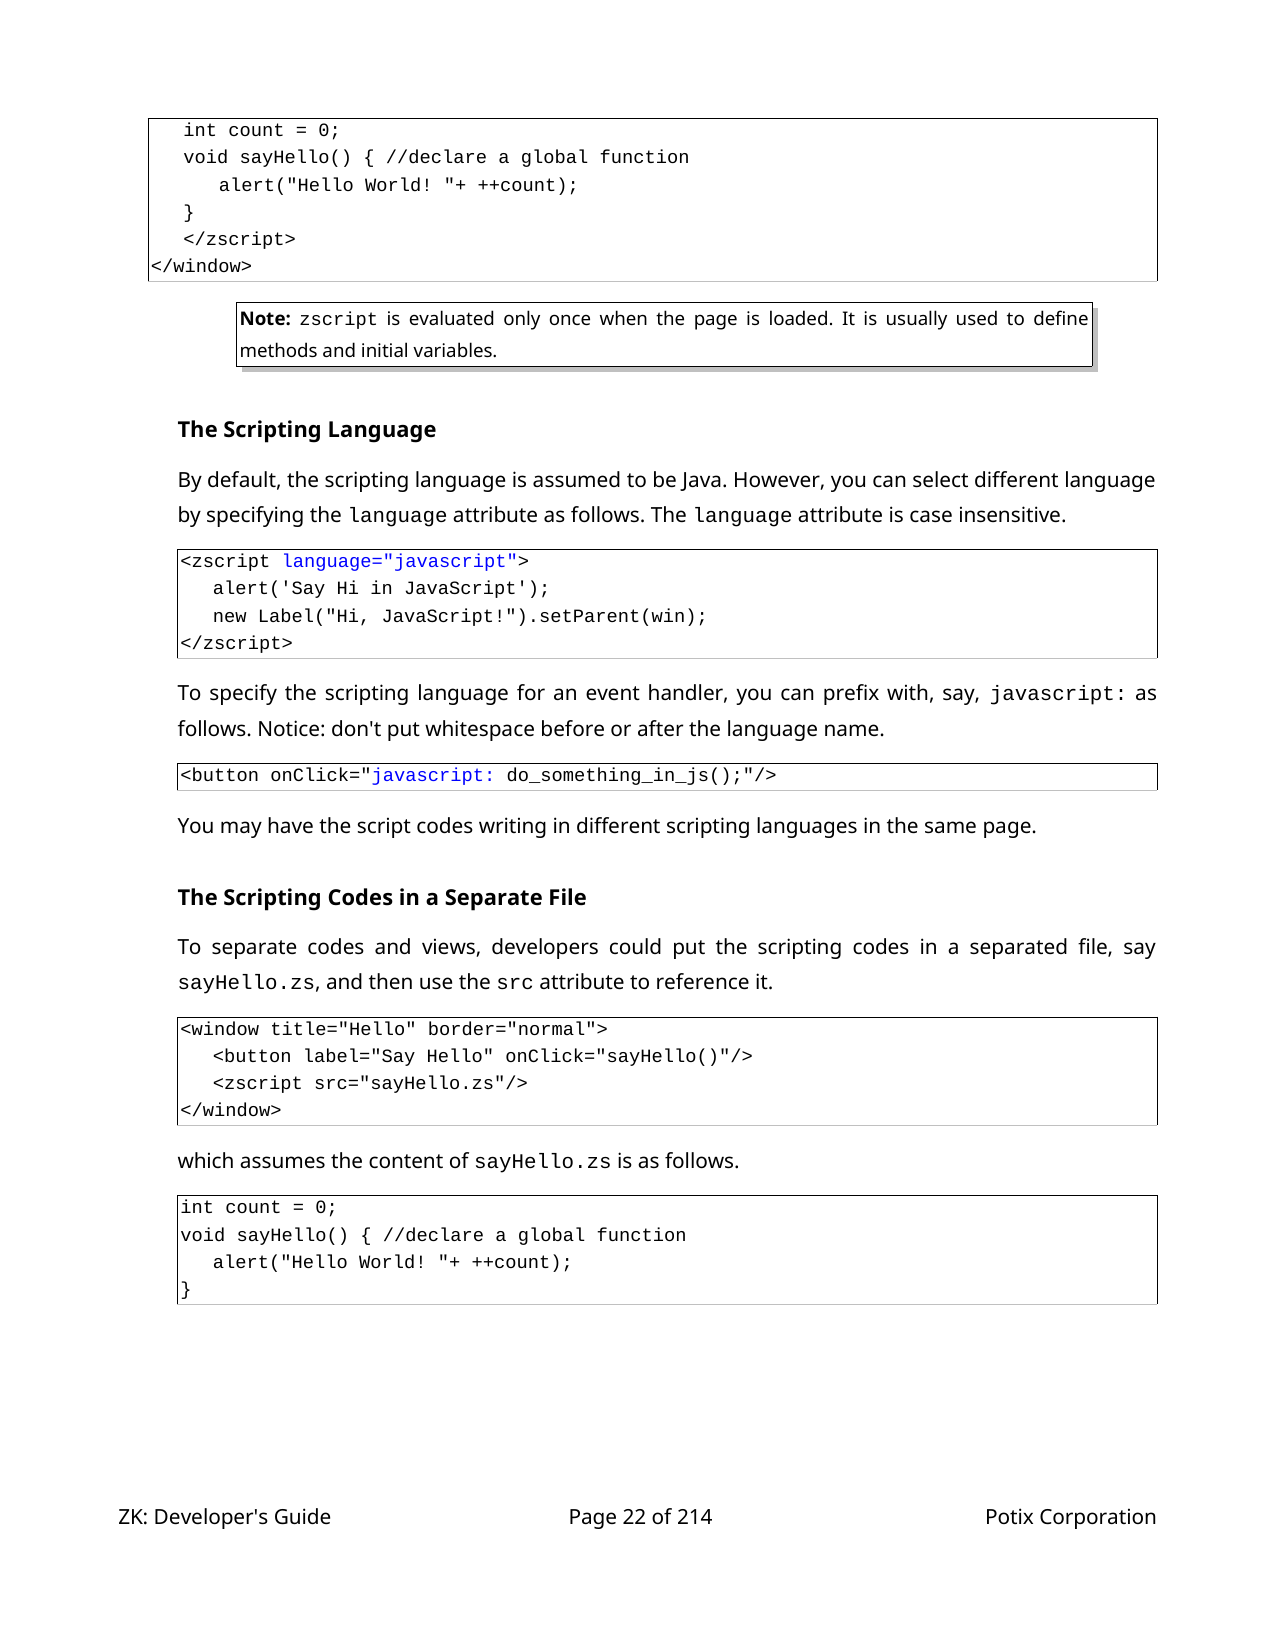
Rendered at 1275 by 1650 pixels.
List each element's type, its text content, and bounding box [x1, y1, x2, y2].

text <button label="Say Hello" onClick="sayHello()"/> [178, 1044, 1157, 1068]
text To separate codes and views, developers could put the scripting codes in a separated file, say sayHello.zs, and then use the src attribute to reference it. [177, 932, 1157, 996]
text <zscript src="sayHello.zs"/> [178, 1071, 1157, 1095]
subtitle The Scripting Language [177, 414, 1157, 444]
text which assumes the content of sayHello.zs is as follows. [177, 1146, 1157, 1174]
text alert('Say Hi in JavaScript'); [178, 576, 1157, 601]
text } [149, 200, 1157, 224]
text </zscript> [178, 631, 1157, 658]
text void sayHello() { //declare a global function [178, 1222, 1157, 1247]
text By default, the scripting language is assumed to be Java. However, you can select different language by specifying the language attribute as follows. The language attribute is case insensitive. [177, 465, 1157, 528]
text alert("Hello World! "+ ++count); [149, 172, 1157, 197]
text </window> [149, 254, 1157, 281]
text You may have the script codes writing in different scripting languages in the same page. [177, 811, 1157, 839]
text new Label("Hi, JavaScript!").setParent(win); [178, 603, 1157, 628]
text void sayHello() { //declare a global function [149, 145, 1157, 169]
text alert("Hello World! "+ ++count); [178, 1249, 1157, 1274]
text <zscript language="javascript"> [178, 550, 1157, 573]
text </window> [178, 1098, 1157, 1125]
text </zscript> [149, 227, 1157, 251]
text To specify the scripting language for an event handler, you can prefix with, say, javascript: as follows. Notice: don't put whitespace before or after the language name. [177, 678, 1157, 742]
text <window title="Hello" border="normal"> [178, 1018, 1157, 1041]
text int count = 0; [178, 1196, 1157, 1219]
text <button onClick="javascript: do_something_in_js();"/> [178, 764, 1157, 790]
subtitle The Scripting Codes in a Separate File [177, 882, 1157, 912]
text } [178, 1277, 1157, 1304]
text Note: zscript is evaluated only once when the page is loaded. It is usually used to define methods and initial variables. [237, 303, 1092, 366]
text int count = 0; [149, 119, 1157, 142]
